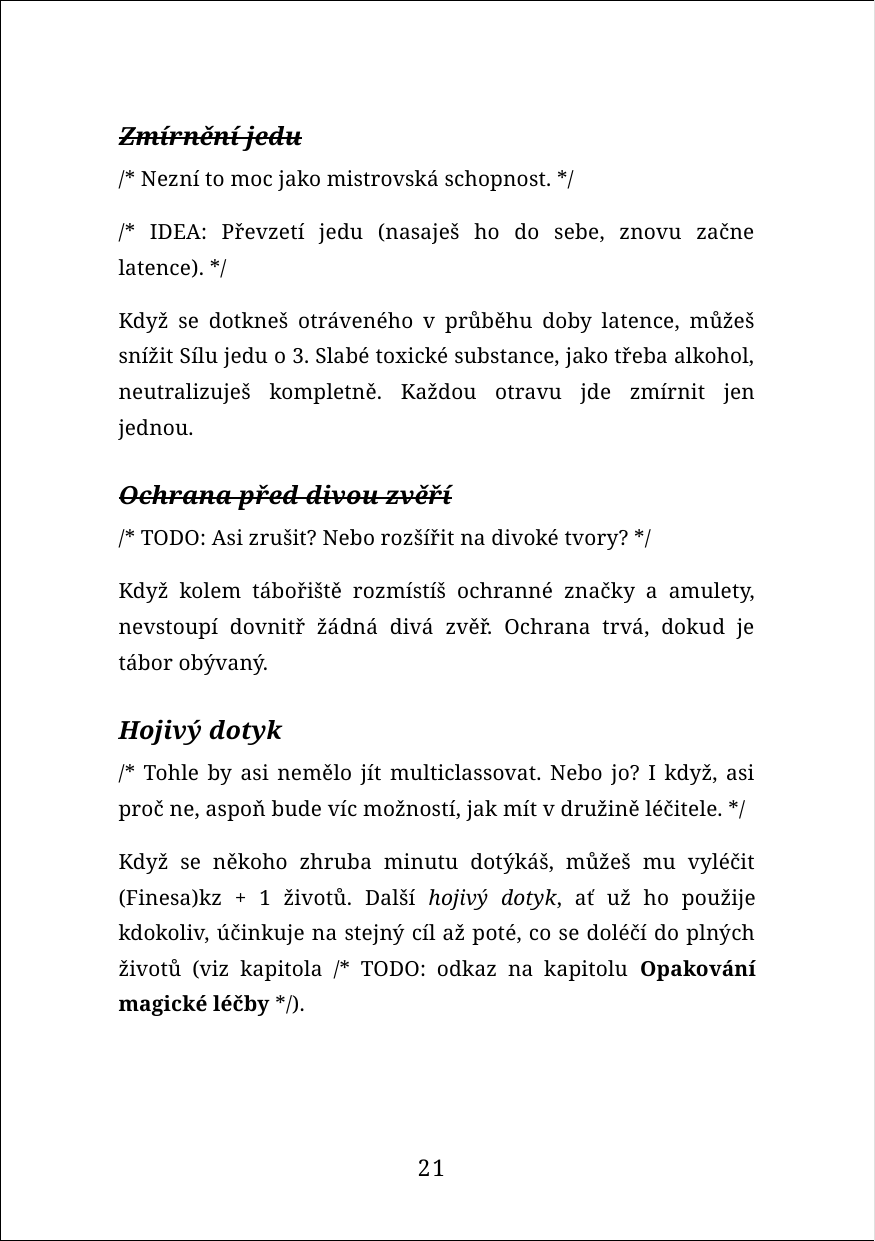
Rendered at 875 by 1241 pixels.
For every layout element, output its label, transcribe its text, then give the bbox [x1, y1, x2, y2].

text /* Tohle by asi nemělo jít multiclassovat. Nebo jo? I když, asi proč ne, aspoň bude víc možností, jak mít v družině léčitele. */ [118, 758, 756, 822]
text /* TODO: Asi zrušit? Nebo rozšířit na divoké tvory? */ [118, 523, 756, 552]
text Když kolem tábořiště rozmístíš ochranné značky a amulety, nevstoupí dovnitř žádná divá zvěř. Ochrana trvá, dokud je tábor obývaný. [118, 577, 756, 676]
text Když se někoho zhruba minutu dotýkáš, můžeš mu vyléčit (Finesa)kz + 1 životů. Další hojivý dotyk, ať už ho použije kdokoliv, účinkuje na stejný cíl až poté, co se doléčí do plných životů (viz kapitola /* TODO: odkaz na kapitolu Opakování magické léčby */). [118, 847, 756, 1018]
text Když se dotkneš otráveného v průběhu doby latence, můžeš snížit Sílu jedu o 3. Slabé toxické substance, jako třeba alkohol, neutralizuješ kompletně. Každou otravu jde zmírnit jen jednou. [118, 306, 756, 441]
subtitle Hojivý dotyk [118, 713, 756, 747]
subtitle Ochrana před divou zvěří [118, 478, 756, 512]
text /* Nezní to moc jako mistrovská schopnost. */ [118, 164, 756, 192]
subtitle Zmírnění jedu [118, 118, 756, 152]
text /* IDEA: Převzetí jedu (nasaješ ho do sebe, znovu začne latence). */ [118, 217, 756, 281]
